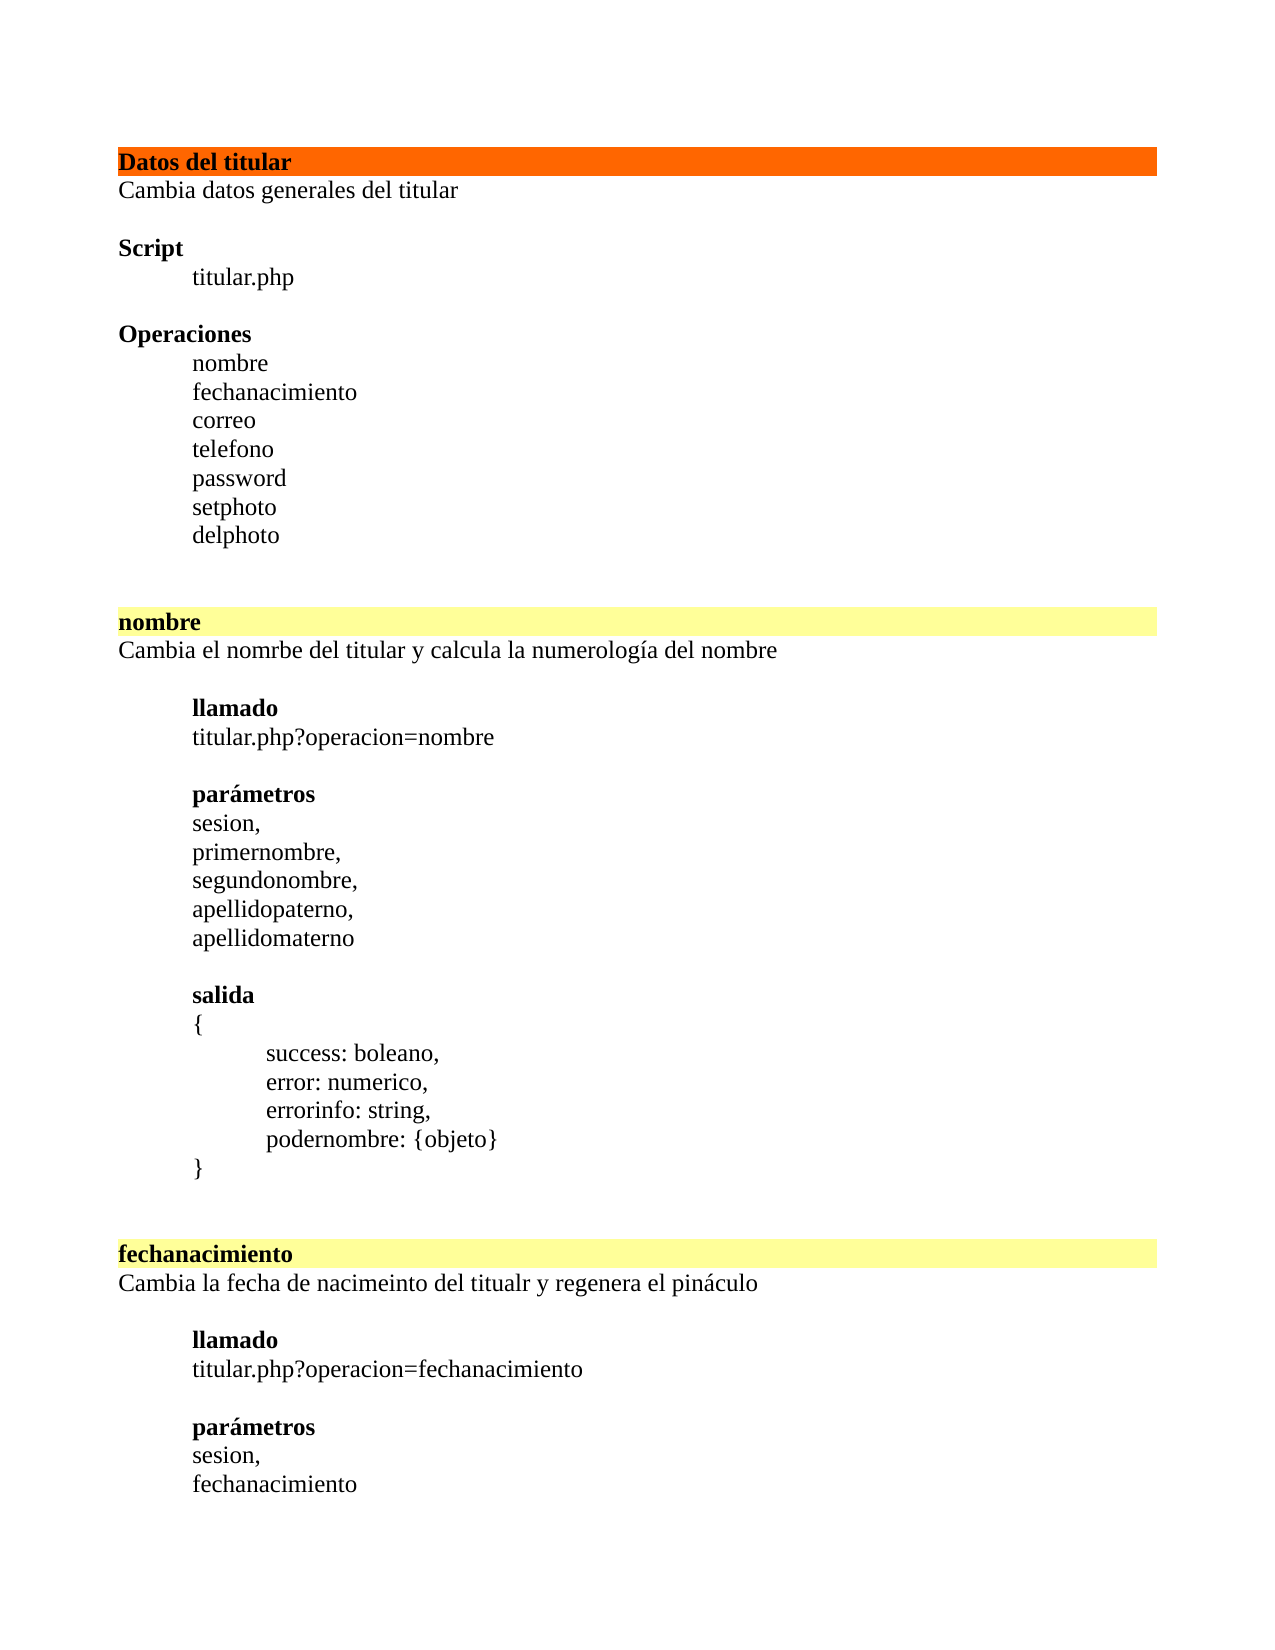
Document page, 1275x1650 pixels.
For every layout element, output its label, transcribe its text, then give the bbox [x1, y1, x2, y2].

text primernombre, [192, 837, 1157, 866]
text Datos del titular [118, 147, 1157, 176]
text podernombre: {objeto} [192, 1124, 1157, 1153]
text Cambia la fecha de nacimeinto del titualr y regenera el pináculo [118, 1268, 1157, 1297]
text fechanacimiento [118, 1239, 1157, 1268]
text segundonombre, [192, 866, 1157, 894]
text Cambia datos generales del titular [118, 176, 1157, 204]
text apellidopaterno, [192, 894, 1157, 923]
text setphoto [118, 492, 1157, 521]
text Operaciones [118, 319, 1157, 348]
text parámetros [192, 779, 1157, 808]
text salida [192, 981, 1157, 1009]
text Cambia el nomrbe del titular y calcula la numerología del nombre [118, 636, 1157, 664]
text { [192, 1009, 1157, 1038]
text Script [118, 233, 1157, 262]
text telefono [118, 434, 1157, 463]
text success: boleano, [192, 1038, 1157, 1067]
text nombre [118, 607, 1157, 636]
text sesion, [192, 1441, 1157, 1469]
text error: numerico, [192, 1067, 1157, 1096]
text delphoto [118, 521, 1157, 549]
text correo [118, 406, 1157, 434]
text sesion, [192, 808, 1157, 837]
text fechanacimiento [192, 1469, 1157, 1498]
text errorinfo: string, [192, 1096, 1157, 1124]
text titular.php?operacion=fechanacimiento [192, 1354, 1157, 1383]
text llamado [192, 1326, 1157, 1354]
text apellidomaterno [192, 923, 1157, 952]
text nombre [118, 348, 1157, 377]
text fechanacimiento [118, 377, 1157, 406]
text } [192, 1153, 1157, 1182]
text titular.php [118, 262, 1157, 291]
text llamado [192, 693, 1157, 722]
text parámetros [192, 1412, 1157, 1441]
text titular.php?operacion=nombre [192, 722, 1157, 751]
text password [118, 463, 1157, 492]
